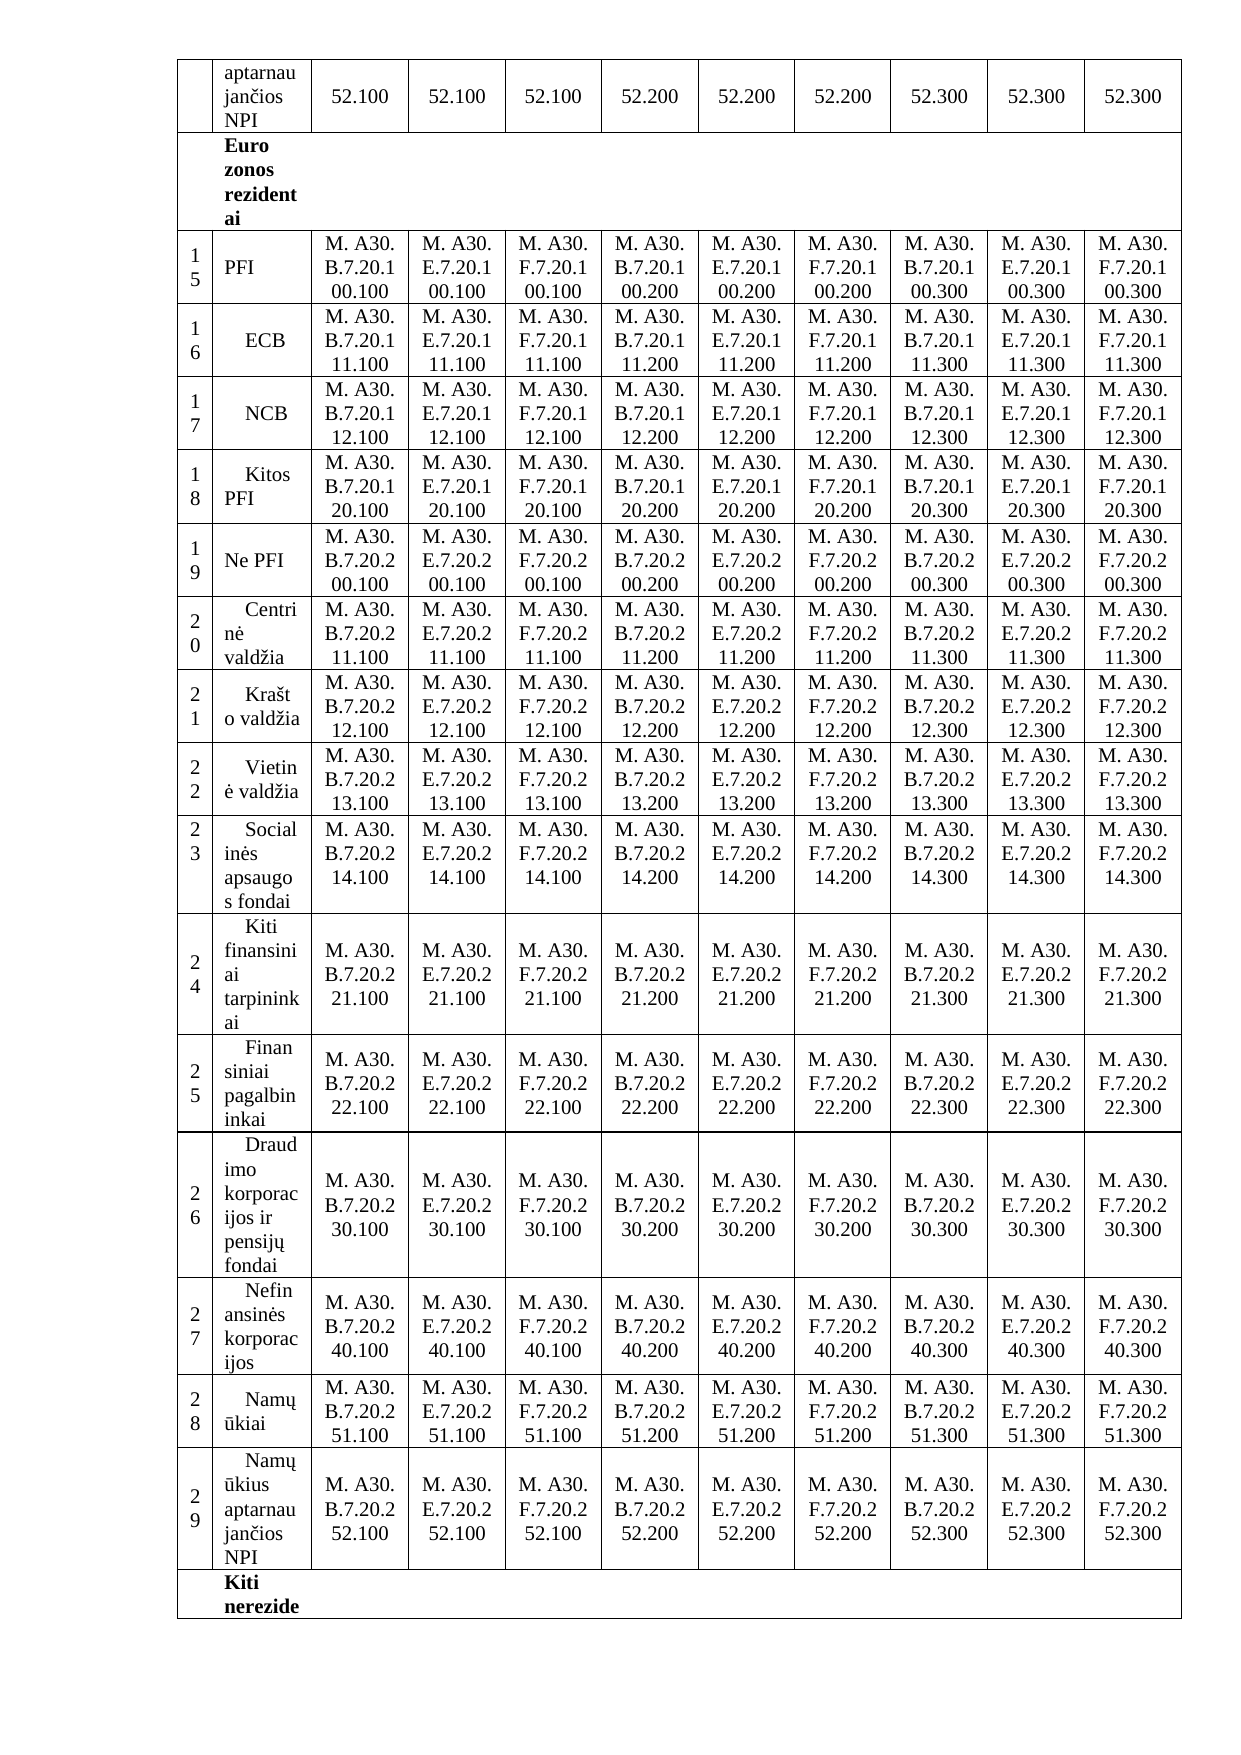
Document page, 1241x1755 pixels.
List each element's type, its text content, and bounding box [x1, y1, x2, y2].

table_cell M. A30. B.7.20.251.300 [891, 1375, 987, 1447]
table_cell NCB [213, 377, 311, 449]
table_cell 24 [178, 914, 212, 1034]
table_cell M. A30. B.7.20.120.200 [602, 450, 698, 522]
table_cell M. A30. E.7.20.213.300 [988, 743, 1084, 815]
table_cell M. A30. B.7.20.111.100 [312, 304, 408, 376]
table_cell 52.300 [988, 60, 1084, 132]
table_cell [601, 1570, 698, 1618]
table_cell M. A30. E.7.20.221.300 [988, 914, 1084, 1034]
table_cell 25 [178, 1035, 212, 1131]
table_cell M. A30. F.7.20.252.200 [795, 1448, 890, 1569]
table_cell 52.100 [312, 60, 408, 132]
table_cell 19 [178, 524, 212, 596]
table_cell 52.200 [795, 60, 890, 132]
table_cell M. A30. E.7.20.240.200 [699, 1278, 794, 1374]
table_cell M. A30. F.7.20.221.300 [1085, 914, 1181, 1034]
table_cell M. A30. E.7.20.251.300 [988, 1375, 1084, 1447]
table_cell [311, 1570, 408, 1618]
table_cell [601, 133, 698, 229]
table_cell Finansiniai pagalbininkai [213, 1035, 311, 1131]
table_cell M. A30. B.7.20.112.300 [891, 377, 987, 449]
table_cell 28 [178, 1375, 212, 1447]
table_cell M. A30. E.7.20.100.100 [409, 231, 505, 303]
table_cell M. A30. E.7.20.240.300 [988, 1278, 1084, 1374]
table_cell M. A30. F.7.20.111.300 [1085, 304, 1181, 376]
table_cell M. A30. B.7.20.213.100 [312, 743, 408, 815]
table_cell [698, 1570, 795, 1618]
table_cell M. A30. E.7.20.222.200 [699, 1035, 794, 1131]
table_cell M. A30. E.7.20.211.200 [699, 597, 794, 669]
table_cell M. A30. E.7.20.252.100 [409, 1448, 505, 1569]
table_cell M. A30. B.7.20.230.200 [602, 1133, 698, 1277]
table_cell M. A30. F.7.20.111.200 [795, 304, 890, 376]
table_cell Namų ūkiai [213, 1375, 311, 1447]
table_cell M. A30. F.7.20.214.100 [506, 816, 601, 913]
table_cell M. A30. F.7.20.120.100 [506, 450, 601, 522]
table_cell [988, 1570, 1084, 1618]
table_cell 29 [178, 1448, 212, 1569]
table_cell M. A30. E.7.20.100.300 [988, 231, 1084, 303]
table_cell M. A30. B.7.20.214.100 [312, 816, 408, 913]
table_cell [178, 1570, 213, 1618]
table_cell M. A30. B.7.20.100.300 [891, 231, 987, 303]
table_cell M. A30. F.7.20.230.200 [795, 1133, 890, 1277]
table_cell M. A30. F.7.20.251.100 [506, 1375, 601, 1447]
table_cell [891, 1570, 988, 1618]
table_cell M. A30. B.7.20.212.200 [602, 670, 698, 742]
table_cell M. A30. F.7.20.240.300 [1085, 1278, 1181, 1374]
table_cell M. A30. F.7.20.222.300 [1085, 1035, 1181, 1131]
table_cell M. A30. F.7.20.120.200 [795, 450, 890, 522]
table_cell Euro zonos rezidentai [213, 133, 311, 229]
table_cell M. A30. B.7.20.211.200 [602, 597, 698, 669]
table_cell M. A30. E.7.20.112.300 [988, 377, 1084, 449]
table_cell Ne PFI [213, 524, 311, 596]
table_cell M. A30. F.7.20.120.300 [1085, 450, 1181, 522]
table_cell M. A30. B.7.20.230.100 [312, 1133, 408, 1277]
table_cell M. A30. F.7.20.213.200 [795, 743, 890, 815]
table_cell M. A30. E.7.20.221.100 [409, 914, 505, 1034]
table_cell M. A30. B.7.20.120.300 [891, 450, 987, 522]
table_cell 21 [178, 670, 212, 742]
table_cell aptarnaujančios NPI [213, 60, 311, 132]
table_cell M. A30. B.7.20.212.100 [312, 670, 408, 742]
table_cell M. A30. F.7.20.213.300 [1085, 743, 1181, 815]
table_cell M. A30. E.7.20.222.300 [988, 1035, 1084, 1131]
table_cell M. A30. B.7.20.200.200 [602, 524, 698, 596]
table_cell M. A30. F.7.20.100.300 [1085, 231, 1181, 303]
table_cell M. A30. F.7.20.212.300 [1085, 670, 1181, 742]
table_cell Kiti finansiniai tarpininkai [213, 914, 311, 1034]
table_cell M. A30. F.7.20.100.200 [795, 231, 890, 303]
table_cell M. A30. E.7.20.222.100 [409, 1035, 505, 1131]
table_cell Namų ūkius aptarnaujančios NPI [213, 1448, 311, 1569]
table_cell M. A30. E.7.20.120.300 [988, 450, 1084, 522]
table_cell [311, 133, 408, 229]
table_cell M. A30. B.7.20.222.100 [312, 1035, 408, 1131]
table_cell Krašto valdžia [213, 670, 311, 742]
table_cell M. A30. B.7.20.222.200 [602, 1035, 698, 1131]
table_cell M. A30. F.7.20.221.200 [795, 914, 890, 1034]
table_cell M. A30. B.7.20.221.300 [891, 914, 987, 1034]
table_cell M. A30. E.7.20.200.200 [699, 524, 794, 596]
table_cell 15 [178, 231, 212, 303]
table_cell M. A30. F.7.20.230.100 [506, 1133, 601, 1277]
table_cell M. A30. B.7.20.240.200 [602, 1278, 698, 1374]
table_cell M. A30. F.7.20.213.100 [506, 743, 601, 815]
table_cell 20 [178, 597, 212, 669]
table_cell M. A30. E.7.20.251.200 [699, 1375, 794, 1447]
table_cell M. A30. F.7.20.251.200 [795, 1375, 890, 1447]
table_cell M. A30. E.7.20.230.200 [699, 1133, 794, 1277]
table_cell M. A30. B.7.20.230.300 [891, 1133, 987, 1277]
table_cell M. A30. E.7.20.111.300 [988, 304, 1084, 376]
table_cell M. A30. B.7.20.240.100 [312, 1278, 408, 1374]
table_cell 16 [178, 304, 212, 376]
table_cell M. A30. E.7.20.240.100 [409, 1278, 505, 1374]
table_cell [891, 133, 988, 229]
table_cell M. A30. E.7.20.214.300 [988, 816, 1084, 913]
table_cell M. A30. E.7.20.112.100 [409, 377, 505, 449]
table_cell 18 [178, 450, 212, 522]
table_cell M. A30. B.7.20.213.300 [891, 743, 987, 815]
table_cell M. A30. E.7.20.211.300 [988, 597, 1084, 669]
table_cell 17 [178, 377, 212, 449]
table_cell 22 [178, 743, 212, 815]
table_cell M. A30. E.7.20.213.200 [699, 743, 794, 815]
table_cell [409, 133, 505, 229]
table_cell M. A30. F.7.20.240.200 [795, 1278, 890, 1374]
table_cell M. A30. F.7.20.111.100 [506, 304, 601, 376]
table_cell M. A30. F.7.20.100.100 [506, 231, 601, 303]
table_cell M. A30. F.7.20.212.200 [795, 670, 890, 742]
table_cell M. A30. F.7.20.222.100 [506, 1035, 601, 1131]
table_cell 52.300 [1085, 60, 1181, 132]
table_cell [698, 133, 795, 229]
table_cell [1085, 133, 1181, 229]
table_cell M. A30. F.7.20.251.300 [1085, 1375, 1181, 1447]
table_cell 27 [178, 1278, 212, 1374]
table_cell [178, 60, 212, 132]
table_cell 26 [178, 1133, 212, 1277]
table_cell M. A30. F.7.20.112.200 [795, 377, 890, 449]
table_cell M. A30. F.7.20.211.300 [1085, 597, 1181, 669]
table_cell M. A30. B.7.20.211.100 [312, 597, 408, 669]
table_cell M. A30. B.7.20.221.200 [602, 914, 698, 1034]
table_cell M. A30. B.7.20.112.200 [602, 377, 698, 449]
table_cell 52.100 [506, 60, 601, 132]
table_cell [1085, 1570, 1181, 1618]
table_cell PFI [213, 231, 311, 303]
table_cell M. A30. F.7.20.230.300 [1085, 1133, 1181, 1277]
table_cell Nefinansinės korporacijos [213, 1278, 311, 1374]
table_cell Vietinė valdžia [213, 743, 311, 815]
table_cell M. A30. E.7.20.213.100 [409, 743, 505, 815]
table_cell [795, 1570, 891, 1618]
table_cell M. A30. E.7.20.200.300 [988, 524, 1084, 596]
table_cell M. A30. F.7.20.112.100 [506, 377, 601, 449]
table_cell M. A30. B.7.20.112.100 [312, 377, 408, 449]
table_cell M. A30. E.7.20.112.200 [699, 377, 794, 449]
table_cell M. A30. F.7.20.222.200 [795, 1035, 890, 1131]
table_cell M. A30. B.7.20.252.200 [602, 1448, 698, 1569]
table_cell [409, 1570, 505, 1618]
table_cell M. A30. F.7.20.214.200 [795, 816, 890, 913]
table_cell M. A30. F.7.20.200.300 [1085, 524, 1181, 596]
table_cell [795, 133, 891, 229]
table_cell M. A30. F.7.20.240.100 [506, 1278, 601, 1374]
table_cell M. A30. F.7.20.211.100 [506, 597, 601, 669]
table_cell [988, 133, 1084, 229]
table_cell M. A30. E.7.20.230.300 [988, 1133, 1084, 1277]
table_cell M. A30. E.7.20.111.200 [699, 304, 794, 376]
table_cell M. A30. E.7.20.120.200 [699, 450, 794, 522]
table_cell M. A30. B.7.20.200.100 [312, 524, 408, 596]
table_cell M. A30. B.7.20.214.200 [602, 816, 698, 913]
table_cell 52.200 [699, 60, 794, 132]
table_cell M. A30. E.7.20.212.300 [988, 670, 1084, 742]
table_cell M. A30. E.7.20.221.200 [699, 914, 794, 1034]
table_cell [505, 1570, 601, 1618]
table_cell M. A30. E.7.20.100.200 [699, 231, 794, 303]
table_cell M. A30. F.7.20.252.100 [506, 1448, 601, 1569]
table_cell [178, 133, 213, 229]
table_cell M. A30. B.7.20.213.200 [602, 743, 698, 815]
table_cell M. A30. B.7.20.111.300 [891, 304, 987, 376]
table_cell M. A30. B.7.20.200.300 [891, 524, 987, 596]
table_cell Centrinė valdžia [213, 597, 311, 669]
table_cell M. A30. B.7.20.251.200 [602, 1375, 698, 1447]
table_cell M. A30. E.7.20.230.100 [409, 1133, 505, 1277]
table_cell M. A30. F.7.20.221.100 [506, 914, 601, 1034]
table_cell M. A30. B.7.20.251.100 [312, 1375, 408, 1447]
table_cell M. A30. B.7.20.120.100 [312, 450, 408, 522]
table_cell M. A30. B.7.20.100.200 [602, 231, 698, 303]
table_cell M. A30. E.7.20.111.100 [409, 304, 505, 376]
table_cell M. A30. E.7.20.252.300 [988, 1448, 1084, 1569]
table_cell 52.100 [409, 60, 505, 132]
table_cell Draudimo korporacijos ir pensijų fondai [213, 1133, 311, 1277]
table_cell M. A30. E.7.20.200.100 [409, 524, 505, 596]
table_cell M. A30. B.7.20.111.200 [602, 304, 698, 376]
table_cell M. A30. B.7.20.212.300 [891, 670, 987, 742]
table_cell M. A30. B.7.20.211.300 [891, 597, 987, 669]
table_cell M. A30. F.7.20.252.300 [1085, 1448, 1181, 1569]
table_cell M. A30. E.7.20.212.100 [409, 670, 505, 742]
table_cell M. A30. E.7.20.211.100 [409, 597, 505, 669]
table_cell M. A30. E.7.20.214.200 [699, 816, 794, 913]
table_cell M. A30. B.7.20.100.100 [312, 231, 408, 303]
table_cell 23 [178, 816, 212, 913]
table_cell M. A30. B.7.20.252.300 [891, 1448, 987, 1569]
table_cell M. A30. B.7.20.214.300 [891, 816, 987, 913]
table_cell M. A30. B.7.20.221.100 [312, 914, 408, 1034]
table_cell [505, 133, 601, 229]
table_cell M. A30. F.7.20.212.100 [506, 670, 601, 742]
table_cell M. A30. B.7.20.240.300 [891, 1278, 987, 1374]
table_cell Socialinės apsaugos fondai [213, 816, 311, 913]
table_cell Kitos PFI [213, 450, 311, 522]
table_cell ECB [213, 304, 311, 376]
table_cell 52.300 [891, 60, 987, 132]
table_cell M. A30. B.7.20.222.300 [891, 1035, 987, 1131]
table_cell M. A30. E.7.20.252.200 [699, 1448, 794, 1569]
table_cell M. A30. F.7.20.112.300 [1085, 377, 1181, 449]
table_cell Kiti nerezide [213, 1570, 311, 1618]
table_cell M. A30. E.7.20.214.100 [409, 816, 505, 913]
table_cell M. A30. E.7.20.251.100 [409, 1375, 505, 1447]
table_cell M. A30. B.7.20.252.100 [312, 1448, 408, 1569]
table_cell M. A30. F.7.20.214.300 [1085, 816, 1181, 913]
table_cell 52.200 [602, 60, 698, 132]
table_cell M. A30. F.7.20.200.200 [795, 524, 890, 596]
table_cell M. A30. E.7.20.120.100 [409, 450, 505, 522]
table_cell M. A30. E.7.20.212.200 [699, 670, 794, 742]
table_cell M. A30. F.7.20.211.200 [795, 597, 890, 669]
table_cell M. A30. F.7.20.200.100 [506, 524, 601, 596]
